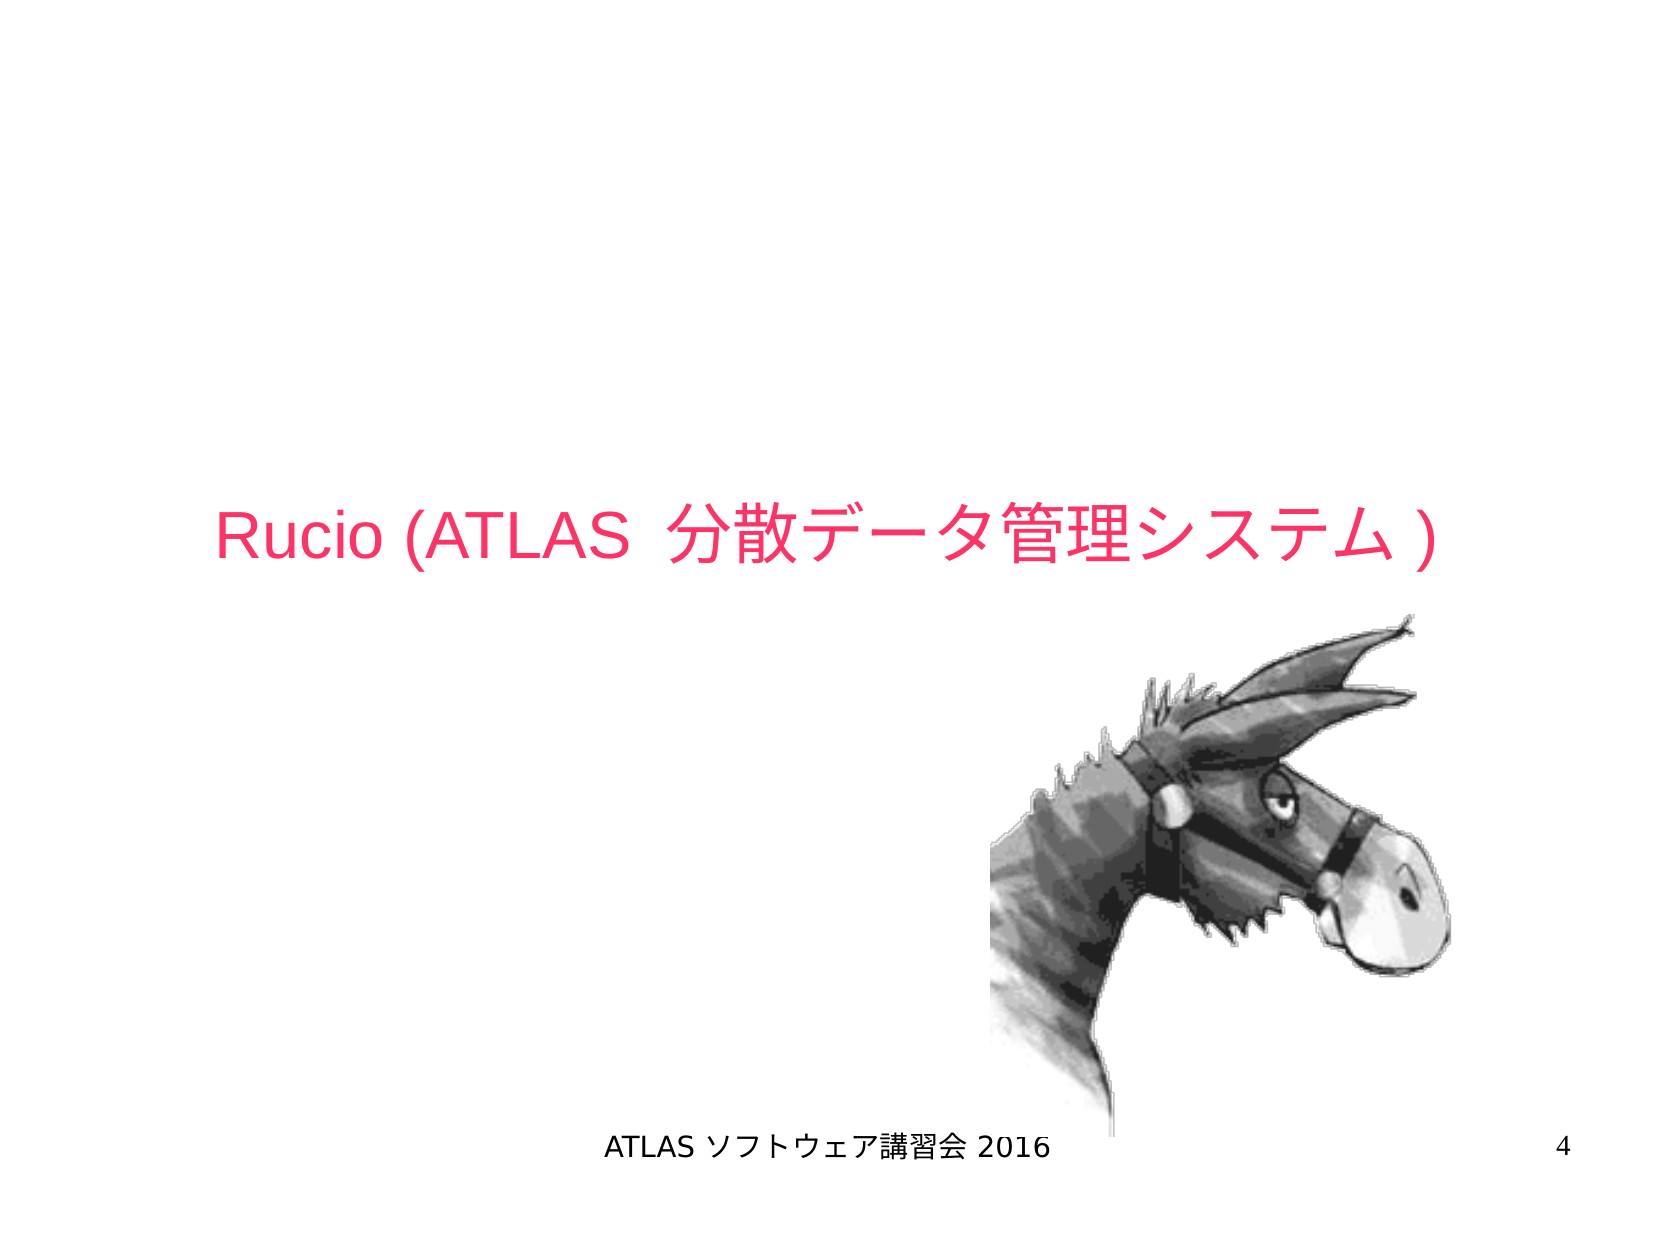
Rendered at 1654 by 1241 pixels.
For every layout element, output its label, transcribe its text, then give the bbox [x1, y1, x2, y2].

subtitle Rucio (ATLAS 分散データ管理システム) [82, 49, 1571, 1010]
picture [990, 614, 1456, 1137]
